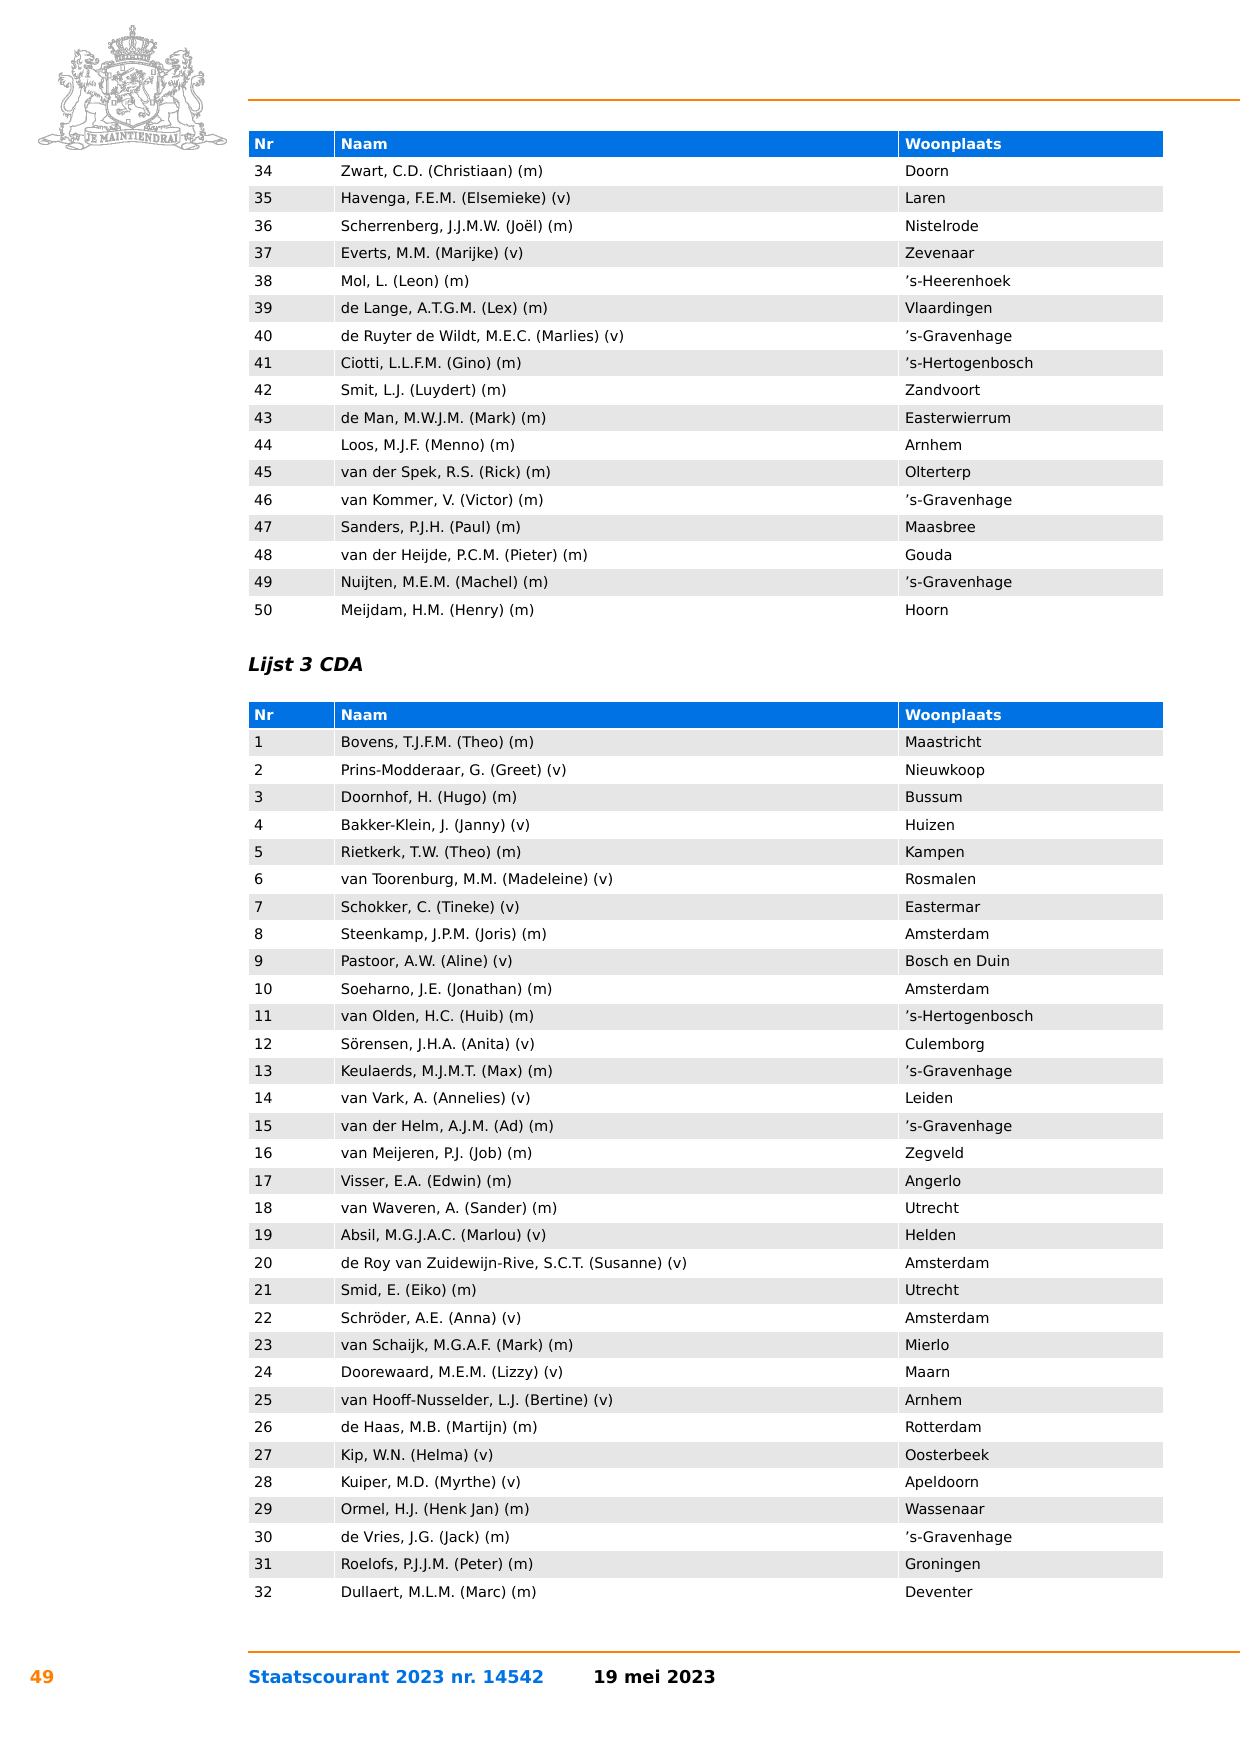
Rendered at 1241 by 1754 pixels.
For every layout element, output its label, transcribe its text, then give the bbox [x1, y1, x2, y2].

table_cell Zwart, C.D. (Christiaan) (m) [335, 158, 898, 185]
table_cell 22 [249, 1305, 334, 1331]
table_cell de Roy van Zuidewijn-Rive, S.C.T. (Susanne) (v) [335, 1250, 898, 1276]
table_cell 19 [249, 1223, 334, 1249]
table_header Naam [335, 131, 898, 157]
table_cell de Vries, J.G. (Jack) (m) [335, 1524, 898, 1550]
table_cell de Lange, A.T.G.M. (Lex) (m) [335, 295, 898, 322]
table_cell Absil, M.G.J.A.C. (Marlou) (v) [335, 1223, 898, 1249]
table_cell Arnhem [899, 1387, 1163, 1413]
table_cell Deventer [899, 1579, 1163, 1605]
table_cell Smit, L.J. (Luydert) (m) [335, 378, 898, 404]
table_header Naam [335, 702, 898, 728]
table_cell 12 [249, 1031, 334, 1057]
table_cell 10 [249, 976, 334, 1002]
table_cell Wassenaar [899, 1497, 1163, 1523]
table_cell Sörensen, J.H.A. (Anita) (v) [335, 1031, 898, 1057]
table_cell 17 [249, 1168, 334, 1194]
table_cell Doornhof, H. (Hugo) (m) [335, 784, 898, 811]
table_cell 46 [249, 487, 334, 513]
table_cell 30 [249, 1524, 334, 1550]
table_cell 18 [249, 1195, 334, 1222]
table_cell de Man, M.W.J.M. (Mark) (m) [335, 405, 898, 431]
table_cell 8 [249, 921, 334, 948]
table_cell Eastermar [899, 894, 1163, 920]
table_cell 25 [249, 1387, 334, 1413]
table_cell 27 [249, 1442, 334, 1468]
table_cell Angerlo [899, 1168, 1163, 1194]
table_cell ’s-Heerenhoek [899, 268, 1163, 294]
table_cell 47 [249, 515, 334, 541]
table_cell Smid, E. (Eiko) (m) [335, 1278, 898, 1304]
table_cell 24 [249, 1360, 334, 1386]
table_cell Amsterdam [899, 1305, 1163, 1331]
table_cell Kip, W.N. (Helma) (v) [335, 1442, 898, 1468]
table_cell 34 [249, 158, 334, 185]
table_cell Rietkerk, T.W. (Theo) (m) [335, 839, 898, 865]
table_cell Dullaert, M.L.M. (Marc) (m) [335, 1579, 898, 1605]
table_cell 3 [249, 784, 334, 811]
table_cell van Olden, H.C. (Huib) (m) [335, 1004, 898, 1030]
table_cell Maasbree [899, 515, 1163, 541]
table_cell ’s-Gravenhage [899, 323, 1163, 349]
table_cell ’s-Gravenhage [899, 487, 1163, 513]
table_cell 26 [249, 1414, 334, 1441]
table_cell Laren [899, 186, 1163, 212]
table_cell 37 [249, 241, 334, 267]
table_cell van der Heijde, P.C.M. (Pieter) (m) [335, 542, 898, 568]
table_cell Keulaerds, M.J.M.T. (Max) (m) [335, 1058, 898, 1084]
table_cell Roelofs, P.J.J.M. (Peter) (m) [335, 1551, 898, 1578]
table_cell Zandvoort [899, 378, 1163, 404]
table_cell Nuijten, M.E.M. (Machel) (m) [335, 569, 898, 596]
table_cell Prins-Modderaar, G. (Greet) (v) [335, 757, 898, 783]
table_cell Zevenaar [899, 241, 1163, 267]
table_cell 11 [249, 1004, 334, 1030]
table_header Woonplaats [899, 131, 1163, 157]
table_cell 31 [249, 1551, 334, 1578]
table_cell Nieuwkoop [899, 757, 1163, 783]
table_header Nr [249, 702, 334, 728]
table_cell 4 [249, 812, 334, 838]
table_cell 9 [249, 949, 334, 975]
table_cell ’s-Gravenhage [899, 1058, 1163, 1084]
table_cell Huizen [899, 812, 1163, 838]
table_cell 6 [249, 866, 334, 893]
table_cell Schröder, A.E. (Anna) (v) [335, 1305, 898, 1331]
table_cell Leiden [899, 1086, 1163, 1112]
table_cell ’s-Gravenhage [899, 1113, 1163, 1139]
table_cell van Vark, A. (Annelies) (v) [335, 1086, 898, 1112]
table_cell Amsterdam [899, 976, 1163, 1002]
table_cell Zegveld [899, 1140, 1163, 1167]
table_cell Havenga, F.E.M. (Elsemieke) (v) [335, 186, 898, 212]
table_cell van Meijeren, P.J. (Job) (m) [335, 1140, 898, 1167]
table_cell Rotterdam [899, 1414, 1163, 1441]
table_cell van Kommer, V. (Victor) (m) [335, 487, 898, 513]
table_cell Scherrenberg, J.J.M.W. (Joël) (m) [335, 213, 898, 239]
table_cell Bosch en Duin [899, 949, 1163, 975]
table_cell Amsterdam [899, 1250, 1163, 1276]
table_cell Easterwierrum [899, 405, 1163, 431]
table_cell 2 [249, 757, 334, 783]
table_cell Pastoor, A.W. (Aline) (v) [335, 949, 898, 975]
table_cell Olterterp [899, 460, 1163, 486]
table_cell van Toorenburg, M.M. (Madeleine) (v) [335, 866, 898, 893]
table_cell 48 [249, 542, 334, 568]
table_cell 20 [249, 1250, 334, 1276]
table_cell Sanders, P.J.H. (Paul) (m) [335, 515, 898, 541]
table_cell ’s-Gravenhage [899, 569, 1163, 596]
table_cell Soeharno, J.E. (Jonathan) (m) [335, 976, 898, 1002]
table_cell 39 [249, 295, 334, 322]
table_header Woonplaats [899, 702, 1163, 728]
table_cell Rosmalen [899, 866, 1163, 893]
table_cell Utrecht [899, 1195, 1163, 1222]
table_cell 32 [249, 1579, 334, 1605]
table_cell 5 [249, 839, 334, 865]
table_cell Bussum [899, 784, 1163, 811]
table_cell Loos, M.J.F. (Menno) (m) [335, 432, 898, 459]
table_cell Visser, E.A. (Edwin) (m) [335, 1168, 898, 1194]
table_cell Culemborg [899, 1031, 1163, 1057]
table_cell 7 [249, 894, 334, 920]
table_cell Arnhem [899, 432, 1163, 459]
table_cell Meijdam, H.M. (Henry) (m) [335, 597, 898, 623]
table_cell Doorewaard, M.E.M. (Lizzy) (v) [335, 1360, 898, 1386]
table_cell de Haas, M.B. (Martijn) (m) [335, 1414, 898, 1441]
table_cell ’s-Gravenhage [899, 1524, 1163, 1550]
table_cell 16 [249, 1140, 334, 1167]
table_cell Apeldoorn [899, 1469, 1163, 1496]
table_cell Steenkamp, J.P.M. (Joris) (m) [335, 921, 898, 948]
table_cell Oosterbeek [899, 1442, 1163, 1468]
table_cell Groningen [899, 1551, 1163, 1578]
table_header Nr [249, 131, 334, 157]
table_cell 35 [249, 186, 334, 212]
table_cell 42 [249, 378, 334, 404]
table_cell van Waveren, A. (Sander) (m) [335, 1195, 898, 1222]
table_cell 40 [249, 323, 334, 349]
table_cell Maarn [899, 1360, 1163, 1386]
table_cell Kuiper, M.D. (Myrthe) (v) [335, 1469, 898, 1496]
table_cell 1 [249, 730, 334, 756]
table_cell Maastricht [899, 730, 1163, 756]
table_cell van der Spek, R.S. (Rick) (m) [335, 460, 898, 486]
table_cell Hoorn [899, 597, 1163, 623]
table_cell Nistelrode [899, 213, 1163, 239]
table_cell Doorn [899, 158, 1163, 185]
table_cell Ormel, H.J. (Henk Jan) (m) [335, 1497, 898, 1523]
table_cell 38 [249, 268, 334, 294]
table_cell van Schaijk, M.G.A.F. (Mark) (m) [335, 1332, 898, 1358]
table_cell 45 [249, 460, 334, 486]
picture [38, 25, 227, 150]
table_cell 21 [249, 1278, 334, 1304]
table_cell Utrecht [899, 1278, 1163, 1304]
table_cell Mierlo [899, 1332, 1163, 1358]
table_cell 41 [249, 350, 334, 376]
table_cell Helden [899, 1223, 1163, 1249]
table_cell 36 [249, 213, 334, 239]
table_cell 44 [249, 432, 334, 459]
table_cell Ciotti, L.L.F.M. (Gino) (m) [335, 350, 898, 376]
table_cell Amsterdam [899, 921, 1163, 948]
table_cell Mol, L. (Leon) (m) [335, 268, 898, 294]
table_cell 23 [249, 1332, 334, 1358]
table_cell ’s-Hertogenbosch [899, 350, 1163, 376]
subtitle Lijst 3 CDA [248, 654, 1163, 676]
table_cell 29 [249, 1497, 334, 1523]
table_cell Kampen [899, 839, 1163, 865]
table_cell 50 [249, 597, 334, 623]
table_cell Bovens, T.J.F.M. (Theo) (m) [335, 730, 898, 756]
table_cell 14 [249, 1086, 334, 1112]
table_cell Bakker-Klein, J. (Janny) (v) [335, 812, 898, 838]
table_cell 15 [249, 1113, 334, 1139]
table_cell ’s-Hertogenbosch [899, 1004, 1163, 1030]
table_cell Vlaardingen [899, 295, 1163, 322]
table_cell de Ruyter de Wildt, M.E.C. (Marlies) (v) [335, 323, 898, 349]
table_cell Everts, M.M. (Marijke) (v) [335, 241, 898, 267]
table_cell 49 [249, 569, 334, 596]
table_cell van Hooff-Nusselder, L.J. (Bertine) (v) [335, 1387, 898, 1413]
table_cell Schokker, C. (Tineke) (v) [335, 894, 898, 920]
table_cell 43 [249, 405, 334, 431]
table_cell 28 [249, 1469, 334, 1496]
table_cell Gouda [899, 542, 1163, 568]
table_cell van der Helm, A.J.M. (Ad) (m) [335, 1113, 898, 1139]
table_cell 13 [249, 1058, 334, 1084]
